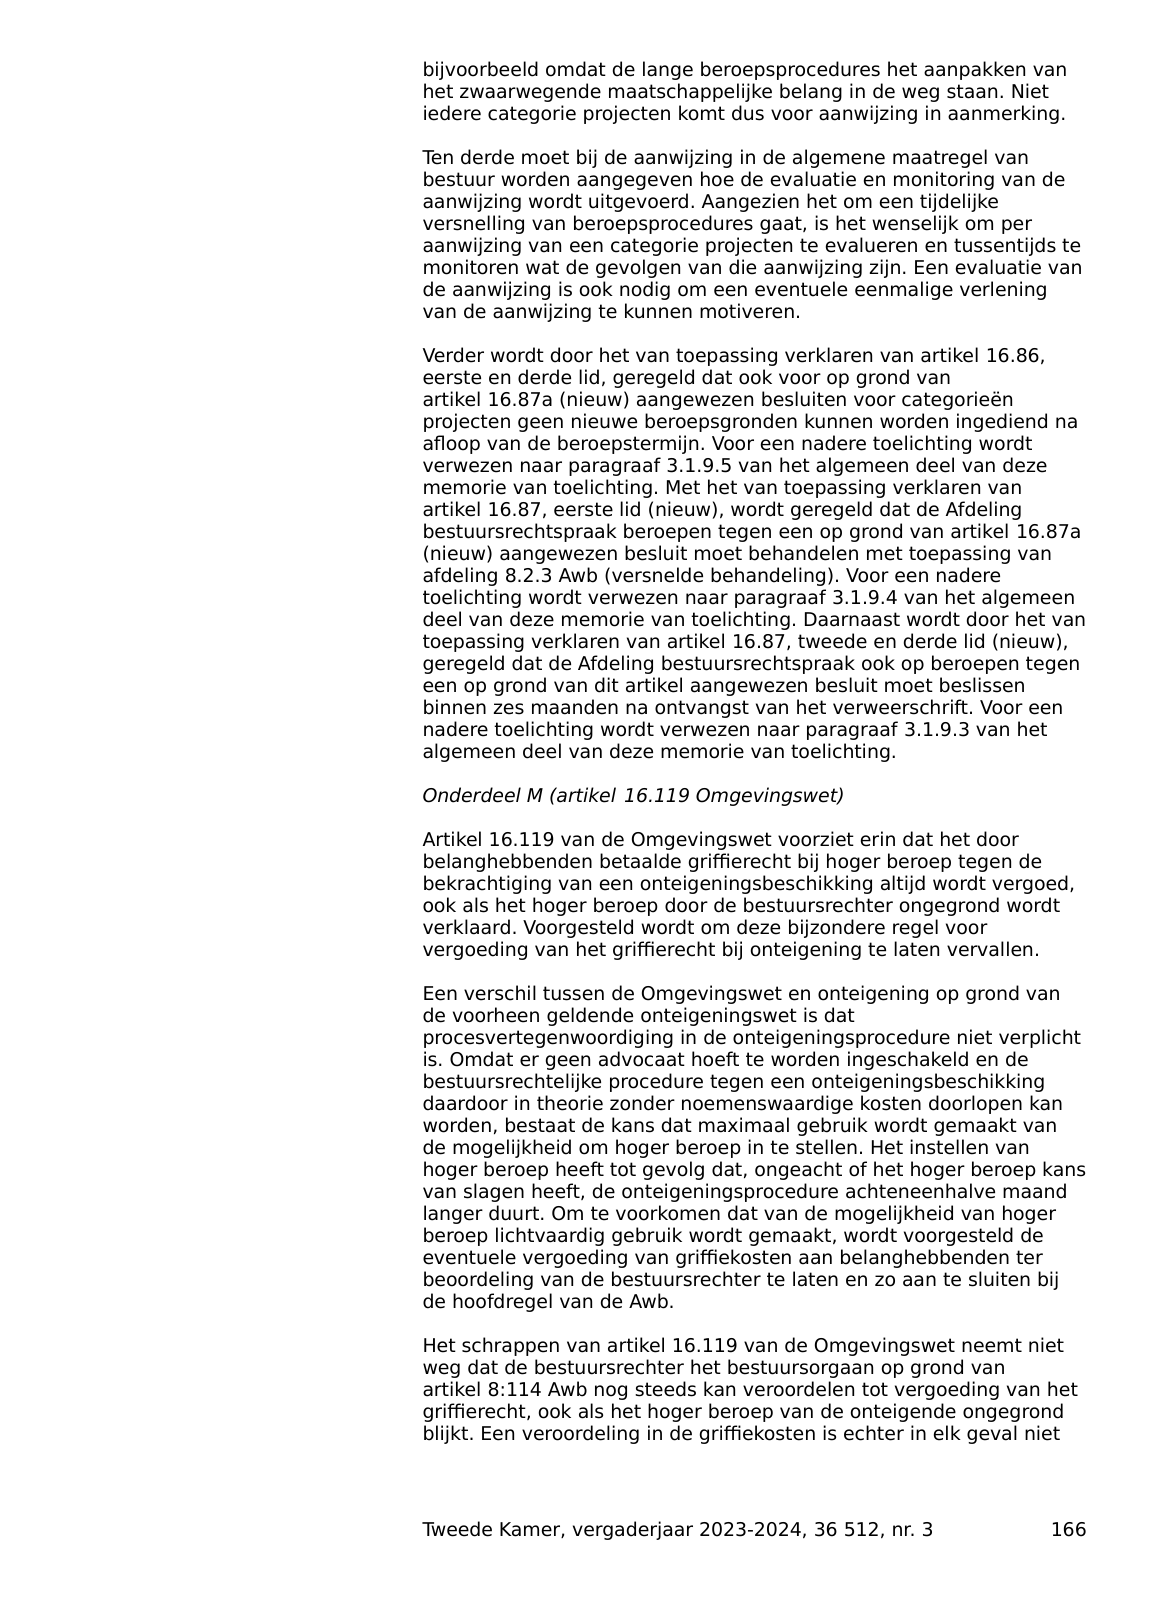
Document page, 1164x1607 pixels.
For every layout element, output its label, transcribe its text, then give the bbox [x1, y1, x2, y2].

text Het schrappen van artikel 16.119 van de Omgevingswet neemt niet weg dat de bestuursrechter het bestuursorgaan op grond van artikel 8:114 Awb nog steeds kan veroordelen tot vergoeding van het griffierecht, ook als het hoger beroep van de onteigende ongegrond blijkt. Een veroordeling in de griffiekosten is echter in elk geval niet [422, 1335, 1087, 1445]
text Ten derde moet bij de aanwijzing in de algemene maatregel van bestuur worden aangegeven hoe de evaluatie en monitoring van de aanwijzing wordt uitgevoerd. Aangezien het om een tijdelijke versnelling van beroepsprocedures gaat, is het wenselijk om per aanwijzing van een categorie projecten te evalueren en tussentijds te monitoren wat de gevolgen van die aanwijzing zijn. Een evaluatie van de aanwijzing is ook nodig om een eventuele eenmalige verlening van de aanwijzing te kunnen motiveren. [422, 147, 1087, 323]
text Een verschil tussen de Omgevingswet en onteigening op grond van de voorheen geldende onteigeningswet is dat procesvertegenwoordiging in de onteigeningsprocedure niet verplicht is. Omdat er geen advocaat hoeft te worden ingeschakeld en de bestuursrechtelijke procedure tegen een onteigeningsbeschikking daardoor in theorie zonder noemenswaardige kosten doorlopen kan worden, bestaat de kans dat maximaal gebruik wordt gemaakt van de mogelijkheid om hoger beroep in te stellen. Het instellen van hoger beroep heeft tot gevolg dat, ongeacht of het hoger beroep kans van slagen heeft, de onteigeningsprocedure achteneenhalve maand langer duurt. Om te voorkomen dat van de mogelijkheid van hoger beroep lichtvaardig gebruik wordt gemaakt, wordt voorgesteld de eventuele vergoeding van griffiekosten aan belanghebbenden ter beoordeling van de bestuursrechter te laten en zo aan te sluiten bij de hoofdregel van de Awb. [422, 983, 1087, 1313]
subtitle Onderdeel M (artikel 16.119 Omgevingswet) [422, 785, 1087, 807]
text Verder wordt door het van toepassing verklaren van artikel 16.86, eerste en derde lid, geregeld dat ook voor op grond van artikel 16.87a (nieuw) aangewezen besluiten voor categorieën projecten geen nieuwe beroepsgronden kunnen worden ingediend na afloop van de beroepstermijn. Voor een nadere toelichting wordt verwezen naar paragraaf 3.1.9.5 van het algemeen deel van deze memorie van toelichting. Met het van toepassing verklaren van artikel 16.87, eerste lid (nieuw), wordt geregeld dat de Afdeling bestuursrechtspraak beroepen tegen een op grond van artikel 16.87a (nieuw) aangewezen besluit moet behandelen met toepassing van afdeling 8.2.3 Awb (versnelde behandeling). Voor een nadere toelichting wordt verwezen naar paragraaf 3.1.9.4 van het algemeen deel van deze memorie van toelichting. Daarnaast wordt door het van toepassing verklaren van artikel 16.87, tweede en derde lid (nieuw), geregeld dat de Afdeling bestuursrechtspraak ook op beroepen tegen een op grond van dit artikel aangewezen besluit moet beslissen binnen zes maanden na ontvangst van het verweerschrift. Voor een nadere toelichting wordt verwezen naar paragraaf 3.1.9.3 van het algemeen deel van deze memorie van toelichting. [422, 345, 1087, 763]
text Artikel 16.119 van de Omgevingswet voorziet erin dat het door belanghebbenden betaalde griffierecht bij hoger beroep tegen de bekrachtiging van een onteigeningsbeschikking altijd wordt vergoed, ook als het hoger beroep door de bestuursrechter ongegrond wordt verklaard. Voorgesteld wordt om deze bijzondere regel voor vergoeding van het griffierecht bij onteigening te laten vervallen. [422, 829, 1087, 961]
text bijvoorbeeld omdat de lange beroepsprocedures het aanpakken van het zwaarwegende maatschappelijke belang in de weg staan. Niet iedere categorie projecten komt dus voor aanwijzing in aanmerking. [422, 59, 1087, 125]
